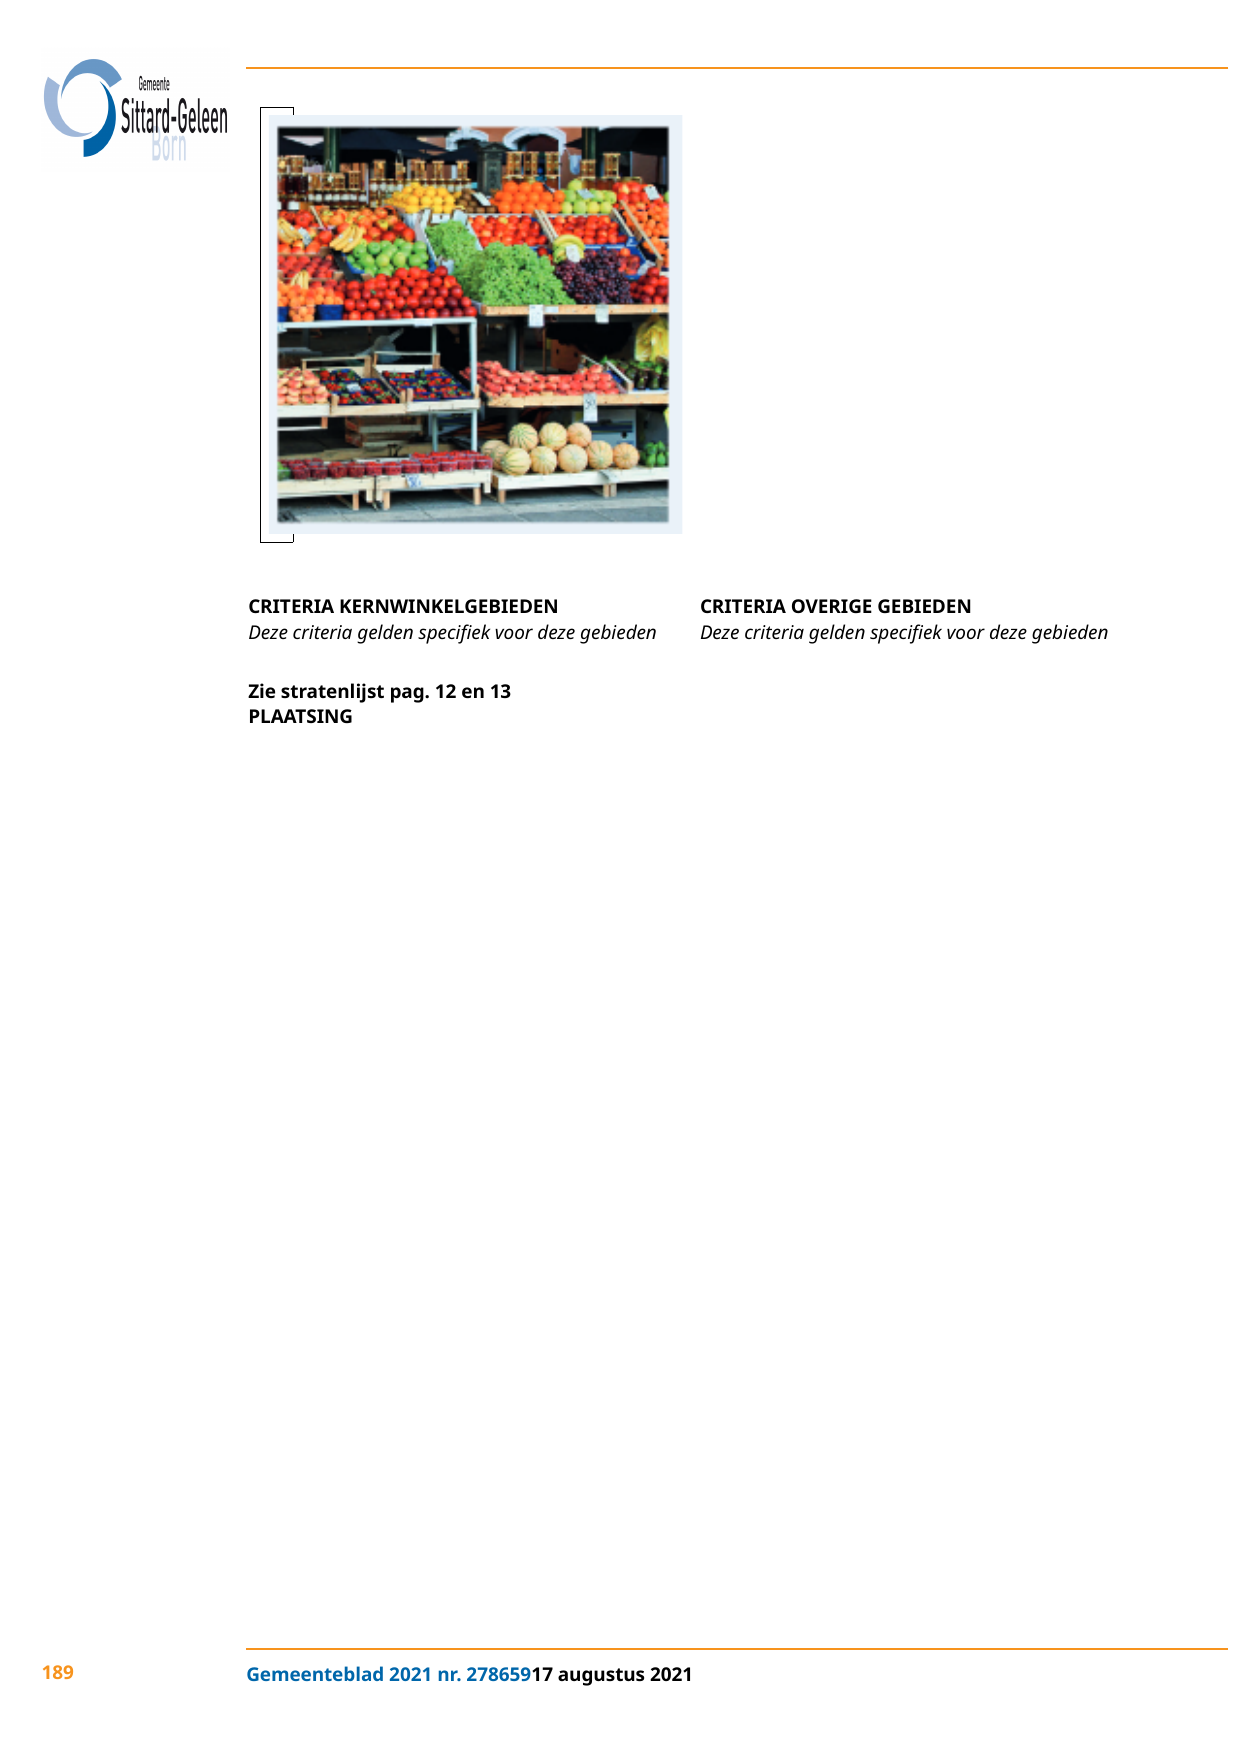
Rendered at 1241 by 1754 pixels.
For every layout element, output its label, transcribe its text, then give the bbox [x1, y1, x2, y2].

table_header CRITERIA KERNWINKELGEBIEDEN [248, 593, 700, 619]
table_cell [700, 704, 1152, 729]
picture [268, 115, 683, 534]
table_cell PLAATSING [248, 704, 700, 729]
table_cell Deze criteria gelden specifiek voor deze gebieden [700, 619, 1152, 704]
table_cell Deze criteria gelden specifiek voor deze gebieden Zie stratenlijst pag. 12 en 13 [248, 619, 700, 704]
picture [41, 47, 231, 172]
table_header CRITERIA OVERIGE GEBIEDEN [700, 593, 1152, 619]
